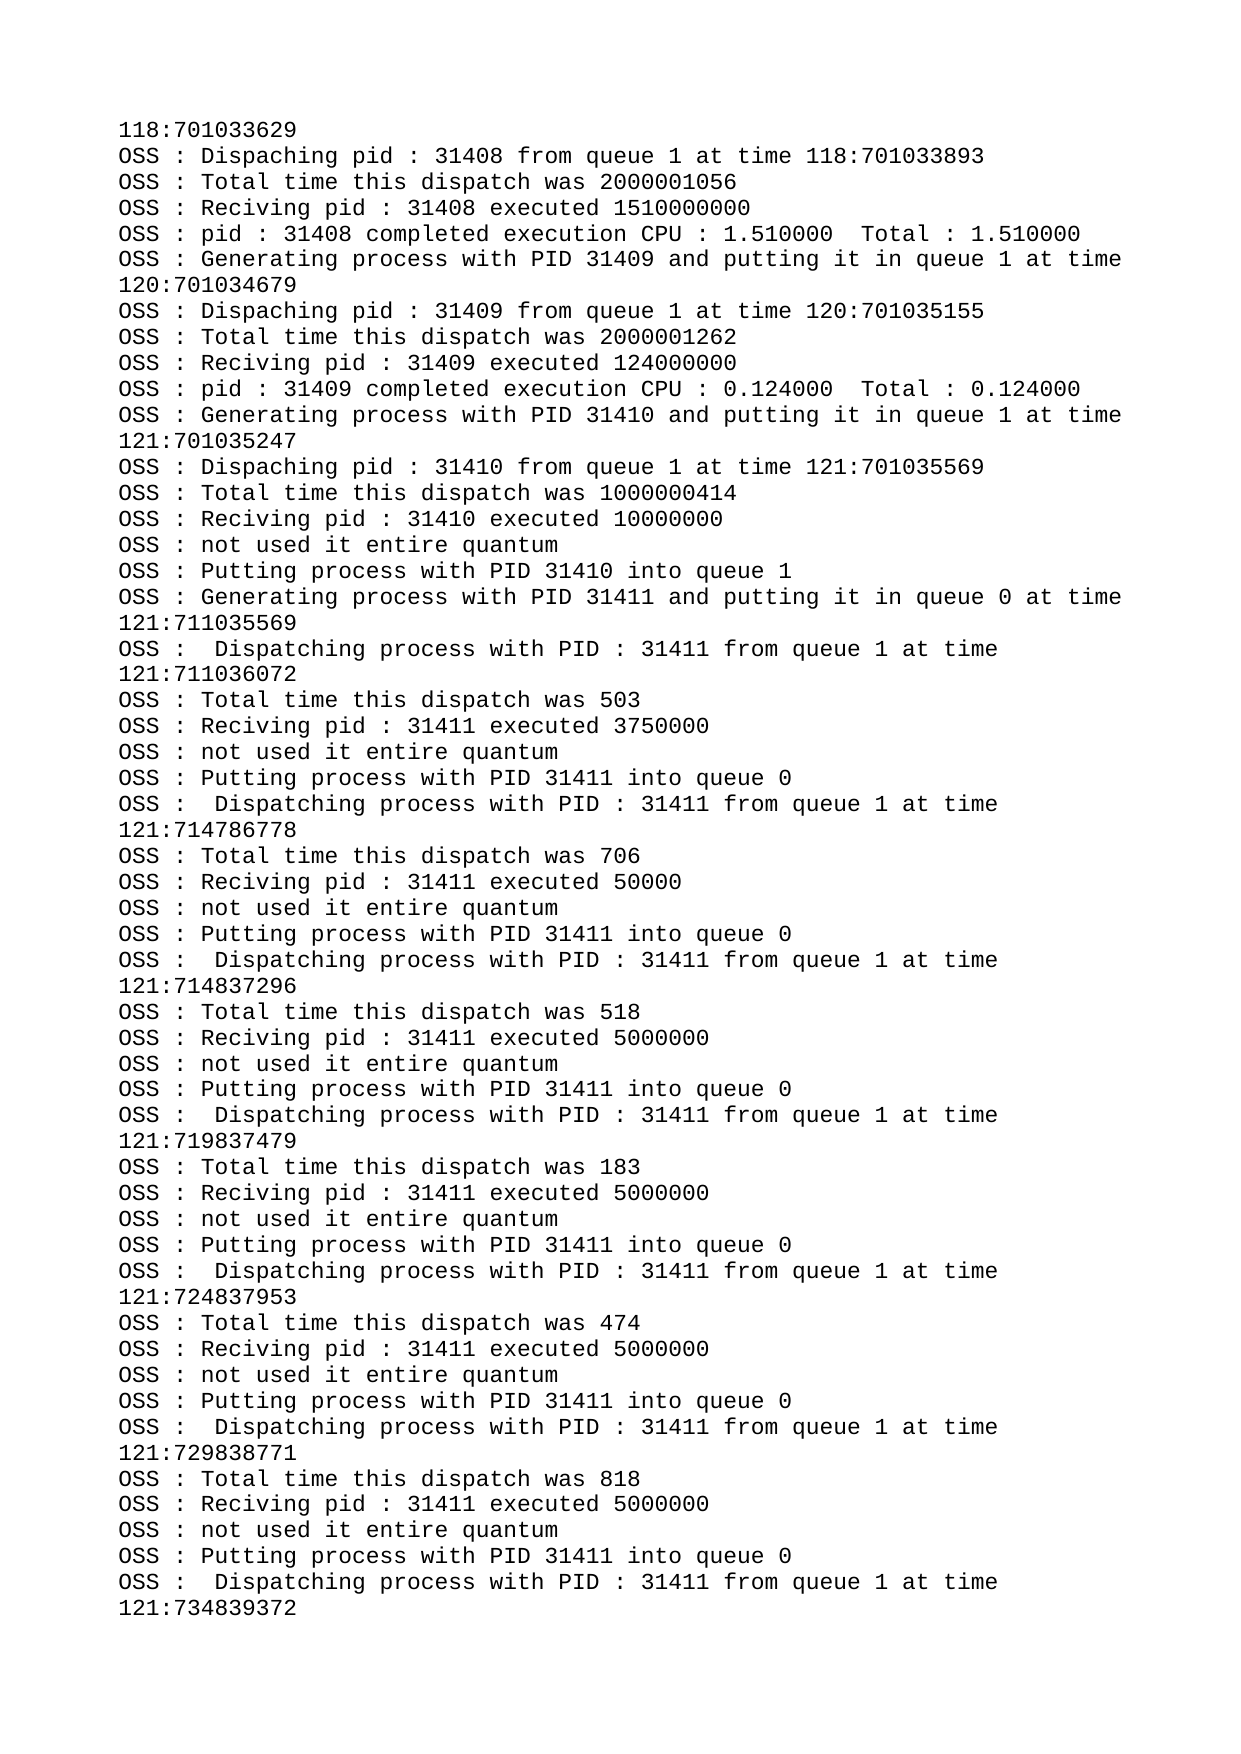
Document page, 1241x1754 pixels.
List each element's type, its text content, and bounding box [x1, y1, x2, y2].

text OSS : Generating process with PID 31411 and putting it in queue 0 at time 121:711035569 [118, 585, 1122, 637]
text OSS : not used it entire quantum [118, 533, 1122, 559]
text OSS : Reciving pid : 31411 executed 5000000 [118, 1493, 1122, 1519]
text OSS : pid : 31409 completed execution CPU : 0.124000 Total : 0.124000 [118, 377, 1122, 403]
text OSS : Total time this dispatch was 706 [118, 844, 1122, 870]
text OSS : Dispatching process with PID : 31411 from queue 1 at time 121:719837479 [118, 1104, 1122, 1156]
text OSS : Reciving pid : 31411 executed 5000000 [118, 1337, 1122, 1363]
text OSS : Putting process with PID 31411 into queue 0 [118, 1545, 1122, 1571]
text OSS : not used it entire quantum [118, 741, 1122, 767]
text OSS : Dispatching process with PID : 31411 from queue 1 at time 121:711036072 [118, 637, 1122, 689]
text OSS : not used it entire quantum [118, 1052, 1122, 1078]
text 118:701033629 [118, 118, 1122, 144]
text OSS : Dispatching process with PID : 31411 from queue 1 at time 121:734839372 [118, 1571, 1122, 1622]
text OSS : Dispatching process with PID : 31411 from queue 1 at time 121:729838771 [118, 1415, 1122, 1467]
text OSS : Putting process with PID 31411 into queue 0 [118, 1233, 1122, 1259]
text OSS : not used it entire quantum [118, 1519, 1122, 1545]
text OSS : Dispatching process with PID : 31411 from queue 1 at time 121:724837953 [118, 1259, 1122, 1311]
text OSS : not used it entire quantum [118, 1363, 1122, 1389]
text OSS : Total time this dispatch was 818 [118, 1467, 1122, 1493]
text OSS : Reciving pid : 31411 executed 5000000 [118, 1026, 1122, 1052]
text OSS : Dispaching pid : 31409 from queue 1 at time 120:701035155 [118, 300, 1122, 326]
text OSS : Dispatching process with PID : 31411 from queue 1 at time 121:714786778 [118, 792, 1122, 844]
text OSS : Generating process with PID 31409 and putting it in queue 1 at time 120:701034679 [118, 248, 1122, 300]
text OSS : Reciving pid : 31408 executed 1510000000 [118, 196, 1122, 222]
text OSS : not used it entire quantum [118, 896, 1122, 922]
text OSS : pid : 31408 completed execution CPU : 1.510000 Total : 1.510000 [118, 222, 1122, 248]
text OSS : Putting process with PID 31410 into queue 1 [118, 559, 1122, 585]
text OSS : Total time this dispatch was 1000000414 [118, 481, 1122, 507]
text OSS : Reciving pid : 31411 executed 3750000 [118, 715, 1122, 741]
text OSS : Dispaching pid : 31410 from queue 1 at time 121:701035569 [118, 455, 1122, 481]
text OSS : Putting process with PID 31411 into queue 0 [118, 1078, 1122, 1104]
text OSS : Total time this dispatch was 518 [118, 1000, 1122, 1026]
text OSS : Reciving pid : 31410 executed 10000000 [118, 507, 1122, 533]
text OSS : Reciving pid : 31411 executed 5000000 [118, 1182, 1122, 1207]
text OSS : Dispaching pid : 31408 from queue 1 at time 118:701033893 [118, 144, 1122, 170]
text OSS : Total time this dispatch was 2000001262 [118, 326, 1122, 352]
text OSS : not used it entire quantum [118, 1207, 1122, 1233]
text OSS : Putting process with PID 31411 into queue 0 [118, 1389, 1122, 1415]
text OSS : Reciving pid : 31409 executed 124000000 [118, 352, 1122, 377]
text OSS : Dispatching process with PID : 31411 from queue 1 at time 121:714837296 [118, 948, 1122, 1000]
text OSS : Total time this dispatch was 503 [118, 689, 1122, 715]
text OSS : Generating process with PID 31410 and putting it in queue 1 at time 121:701035247 [118, 403, 1122, 455]
text OSS : Total time this dispatch was 2000001056 [118, 170, 1122, 196]
text OSS : Total time this dispatch was 183 [118, 1156, 1122, 1182]
text OSS : Putting process with PID 31411 into queue 0 [118, 922, 1122, 948]
text OSS : Putting process with PID 31411 into queue 0 [118, 767, 1122, 792]
text OSS : Reciving pid : 31411 executed 50000 [118, 870, 1122, 896]
text OSS : Total time this dispatch was 474 [118, 1311, 1122, 1337]
